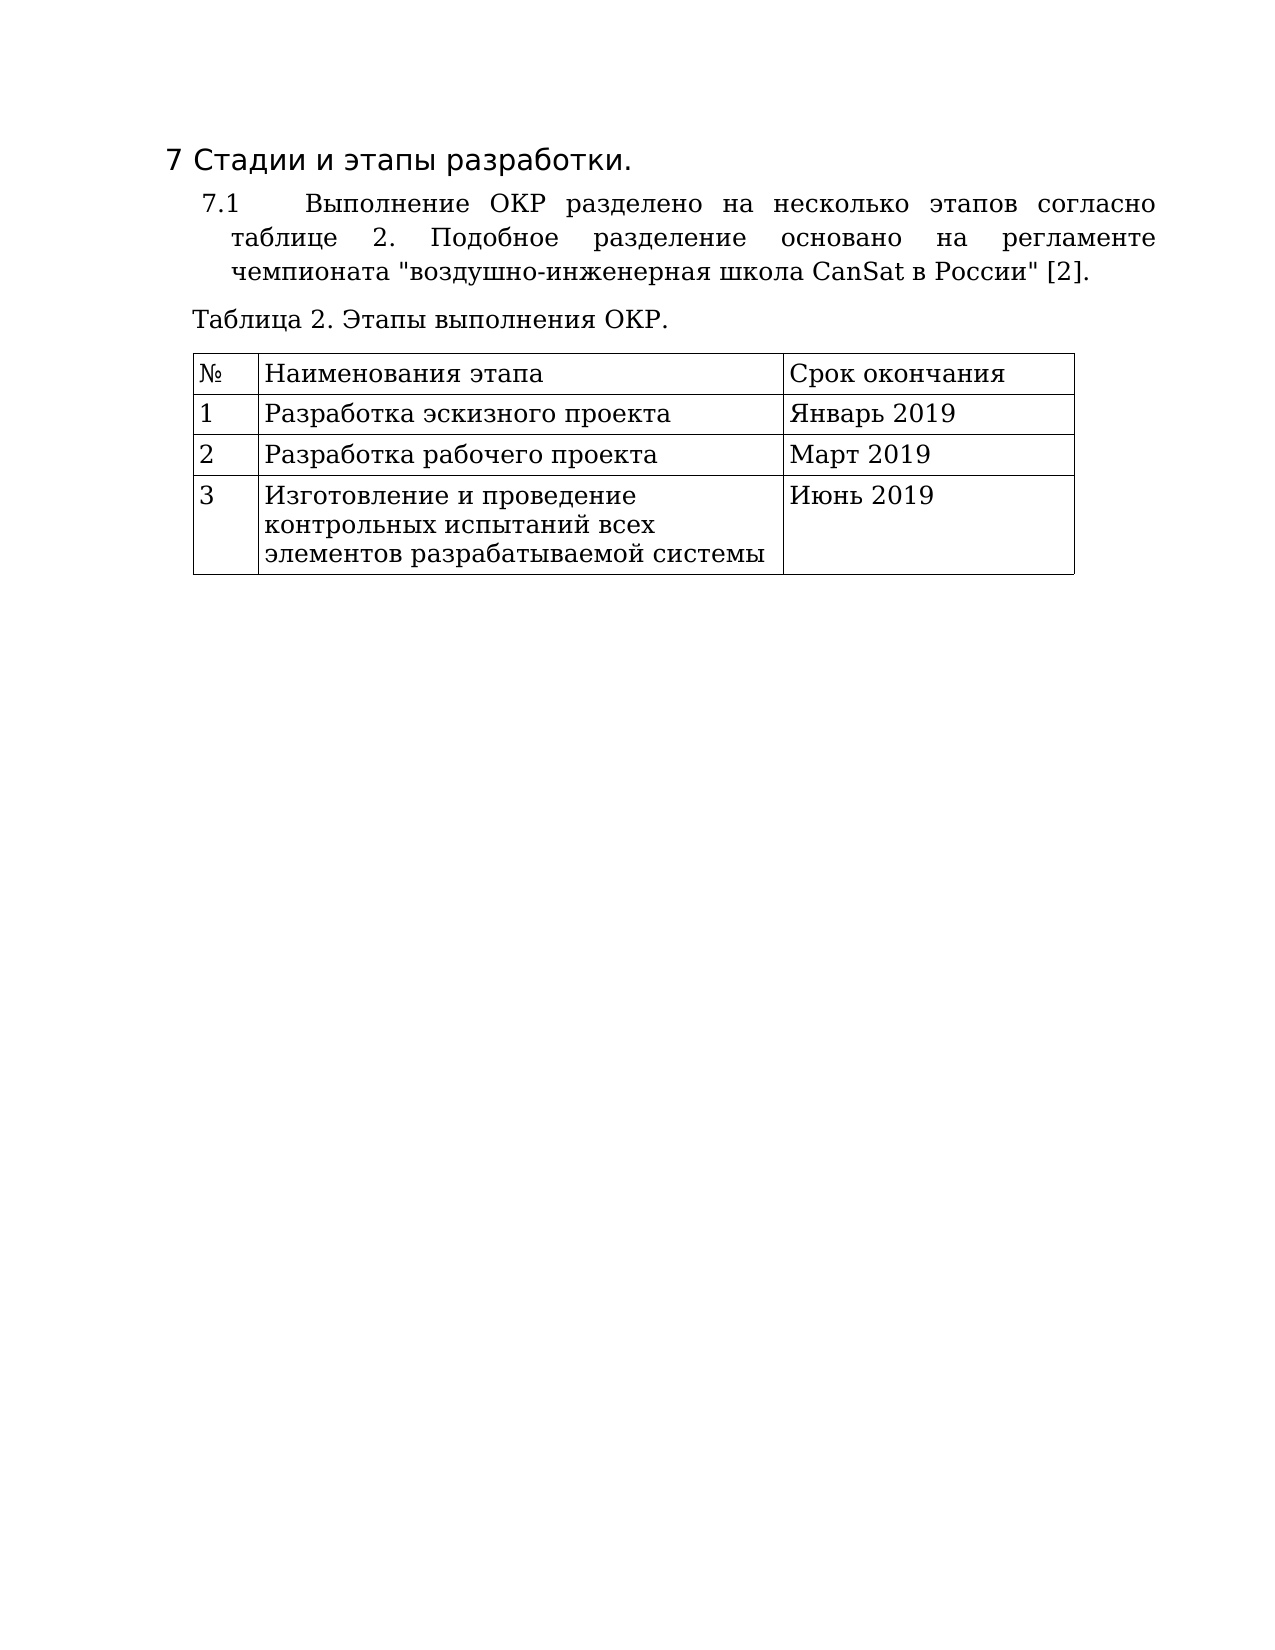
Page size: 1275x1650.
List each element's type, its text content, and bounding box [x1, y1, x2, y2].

subtitle Стадии и этапы разработки. [156, 143, 1157, 177]
table_cell Разработка рабочего проекта [259, 435, 783, 475]
table_cell Июнь 2019 [784, 476, 1074, 574]
list Выполнение ОКР разделено на несколько этапов согласно таблице 2. Подобное разделение основано на регламенте чемпионата "воздушно-инженерная школа CanSat в России" [2]. [193, 189, 1157, 286]
table_header № [194, 354, 258, 394]
table_cell 1 [194, 395, 258, 434]
table_cell 3 [194, 476, 258, 574]
table_cell 2 [194, 435, 258, 475]
table_cell Январь 2019 [784, 395, 1074, 434]
table_header Наименования этапа [259, 354, 783, 394]
table_cell Изготовление и проведение контрольных испытаний всех элементов разрабатываемой системы [259, 476, 783, 574]
text Таблица 2. Этапы выполнения ОКР. [118, 305, 1157, 334]
table_cell Март 2019 [784, 435, 1074, 475]
table_header Срок окончания [784, 354, 1074, 394]
table_cell Разработка эскизного проекта [259, 395, 783, 434]
